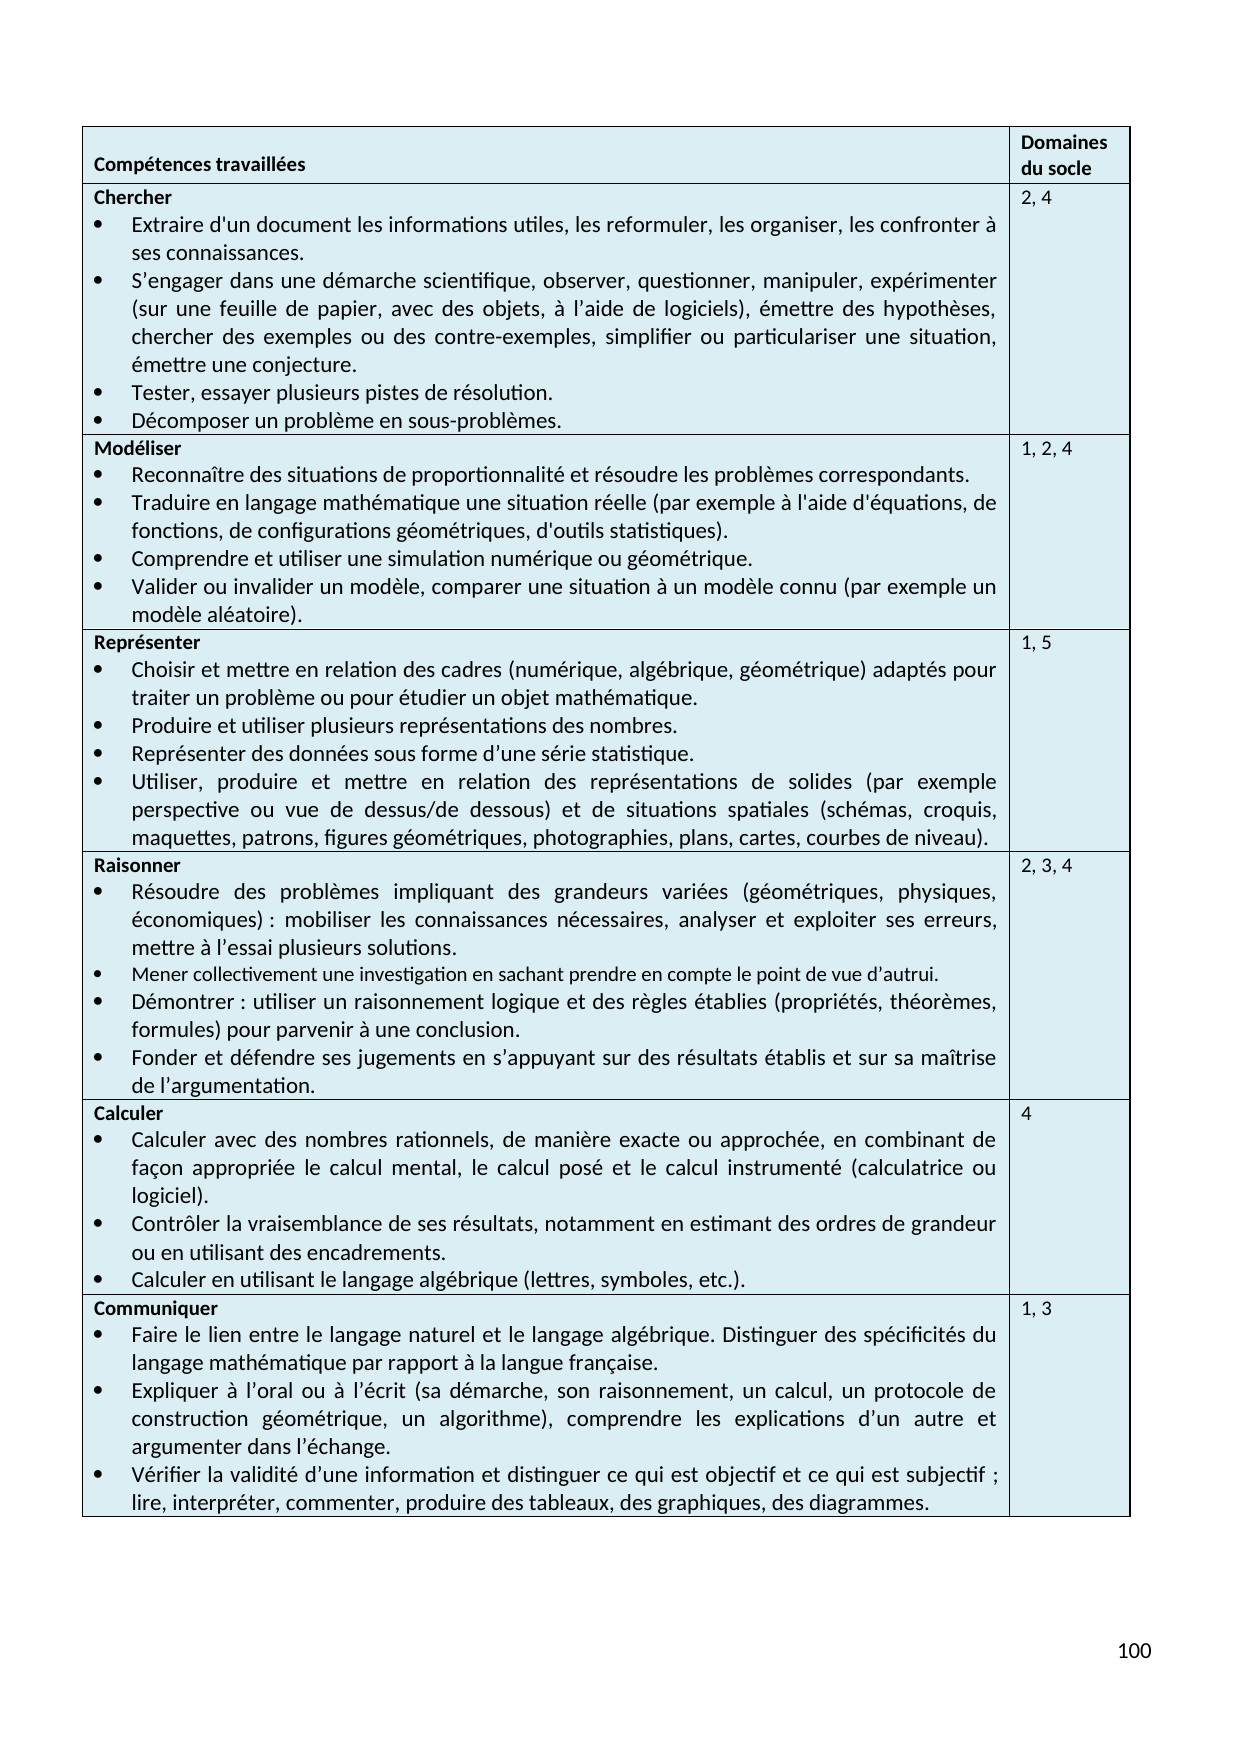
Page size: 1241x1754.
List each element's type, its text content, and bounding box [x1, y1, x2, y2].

table_cell 2, 4 [1010, 184, 1129, 434]
table_cell 1, 3 [1010, 1295, 1129, 1516]
table_cell Calculer Calculer avec des nombres rationnels, de manière exacte ou approchée, en combinant de façon appropriée le calcul mental, le calcul posé et le calcul instrumenté (calculatrice ou logiciel). Contrôler la vraisemblance de ses résultats, notamment en estimant des ordres de grandeur ou en utilisant des encadrements. Calculer en utilisant le langage algébrique (lettres, symboles, etc.). [83, 1100, 1009, 1294]
table_cell Raisonner Résoudre des problèmes impliquant des grandeurs variées (géométriques, physiques, économiques) : mobiliser les connaissances nécessaires, analyser et exploiter ses erreurs, mettre à l’essai plusieurs solutions. Mener collectivement une investigation en sachant prendre en compte le point de vue d’autrui. Démontrer : utiliser un raisonnement logique et des règles établies (propriétés, théorèmes, formules) pour parvenir à une conclusion. Fonder et défendre ses jugements en s’appuyant sur des résultats établis et sur sa maîtrise de l’argumentation. [83, 852, 1009, 1099]
table_cell Chercher Extraire d'un document les informations utiles, les reformuler, les organiser, les confronter à ses connaissances. S’engager dans une démarche scientifique, observer, questionner, manipuler, expérimenter (sur une feuille de papier, avec des objets, à l’aide de logiciels), émettre des hypothèses, chercher des exemples ou des contre-exemples, simplifier ou particulariser une situation, émettre une conjecture. Tester, essayer plusieurs pistes de résolution. Décomposer un problème en sous-problèmes. [83, 184, 1009, 434]
table_header Domaines du socle [1010, 127, 1129, 183]
table_cell Modéliser Reconnaître des situations de proportionnalité et résoudre les problèmes correspondants. Traduire en langage mathématique une situation réelle (par exemple à l'aide d'équations, de fonctions, de configurations géométriques, d'outils statistiques). Comprendre et utiliser une simulation numérique ou géométrique. Valider ou invalider un modèle, comparer une situation à un modèle connu (par exemple un modèle aléatoire). [83, 435, 1009, 628]
table_cell 2, 3, 4 [1010, 852, 1129, 1099]
table_cell 1, 5 [1010, 630, 1129, 851]
table_cell Représenter Choisir et mettre en relation des cadres (numérique, algébrique, géométrique) adaptés pour traiter un problème ou pour étudier un objet mathématique. Produire et utiliser plusieurs représentations des nombres. Représenter des données sous forme d’une série statistique. Utiliser, produire et mettre en relation des représentations de solides (par exemple perspective ou vue de dessus/de dessous) et de situations spatiales (schémas, croquis, maquettes, patrons, figures géométriques, photographies, plans, cartes, courbes de niveau). [83, 630, 1009, 851]
table_cell 4 [1010, 1100, 1129, 1294]
table_header Compétences travaillées [83, 127, 1009, 183]
table_cell Communiquer Faire le lien entre le langage naturel et le langage algébrique. Distinguer des spécificités du langage mathématique par rapport à la langue française. Expliquer à l’oral ou à l’écrit (sa démarche, son raisonnement, un calcul, un protocole de construction géométrique, un algorithme), comprendre les explications d’un autre et argumenter dans l’échange. Vérifier la validité d’une information et distinguer ce qui est objectif et ce qui est subjectif ; lire, interpréter, commenter, produire des tableaux, des graphiques, des diagrammes. [83, 1295, 1009, 1516]
table_cell 1, 2, 4 [1010, 435, 1129, 628]
